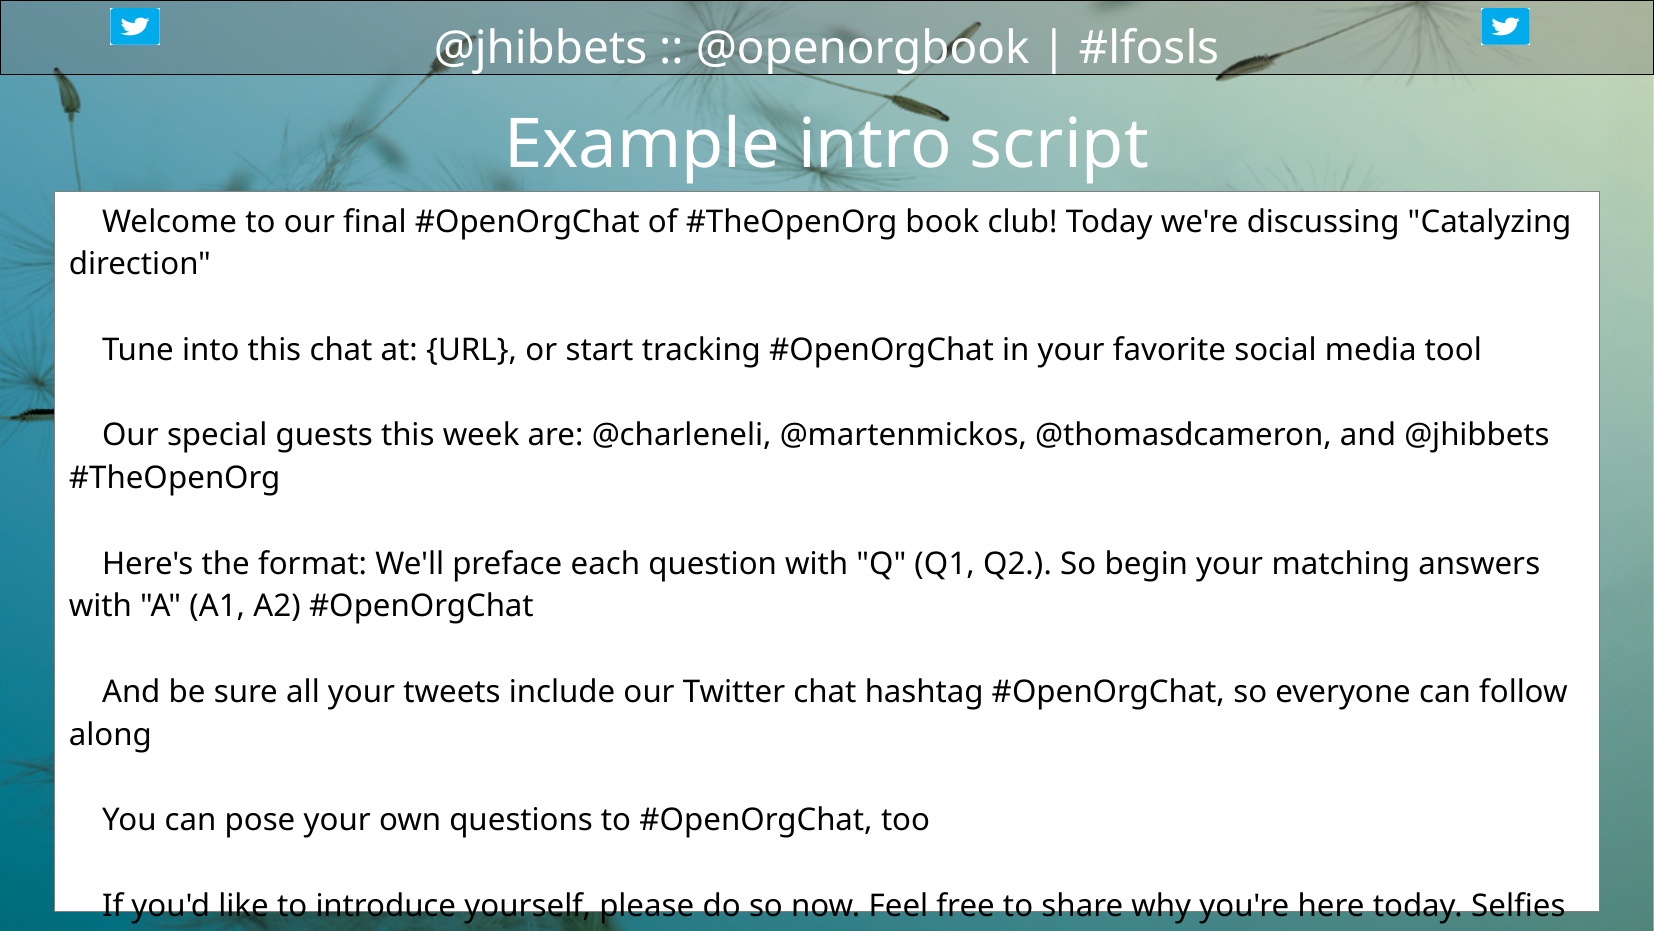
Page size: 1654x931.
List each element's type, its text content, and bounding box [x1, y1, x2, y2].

picture [0, 75, 1654, 931]
picture [1493, 18, 1518, 35]
picture [122, 18, 147, 35]
title Example intro script [82, 63, 1571, 191]
text_box Welcome to our final #OpenOrgChat of #TheOpenOrg book club! Today we're discussing "Catalyzing direction" Tune into this chat at: {URL}, or start tracking #OpenOrgChat in your favorite social media tool Our special guests this week are: @charleneli, @martenmickos, @thomasdcameron, and @jhibbets #TheOpenOrg Here's the format: We'll preface each question with "Q" (Q1, Q2.). So begin your matching answers with "A" (A1, A2) #OpenOrgChat And be sure all your tweets include our Twitter chat hashtag #OpenOrgChat, so everyone can follow along You can pose your own questions to #OpenOrgChat, too If you'd like to introduce yourself, please do so now. Feel free to share why you're here today. Selfies welcome! #OpenOrgChat [ wait 2 minutes] Welcome, everyone. Here's today's first question ... #OpenOrgChat [54, 191, 1600, 912]
